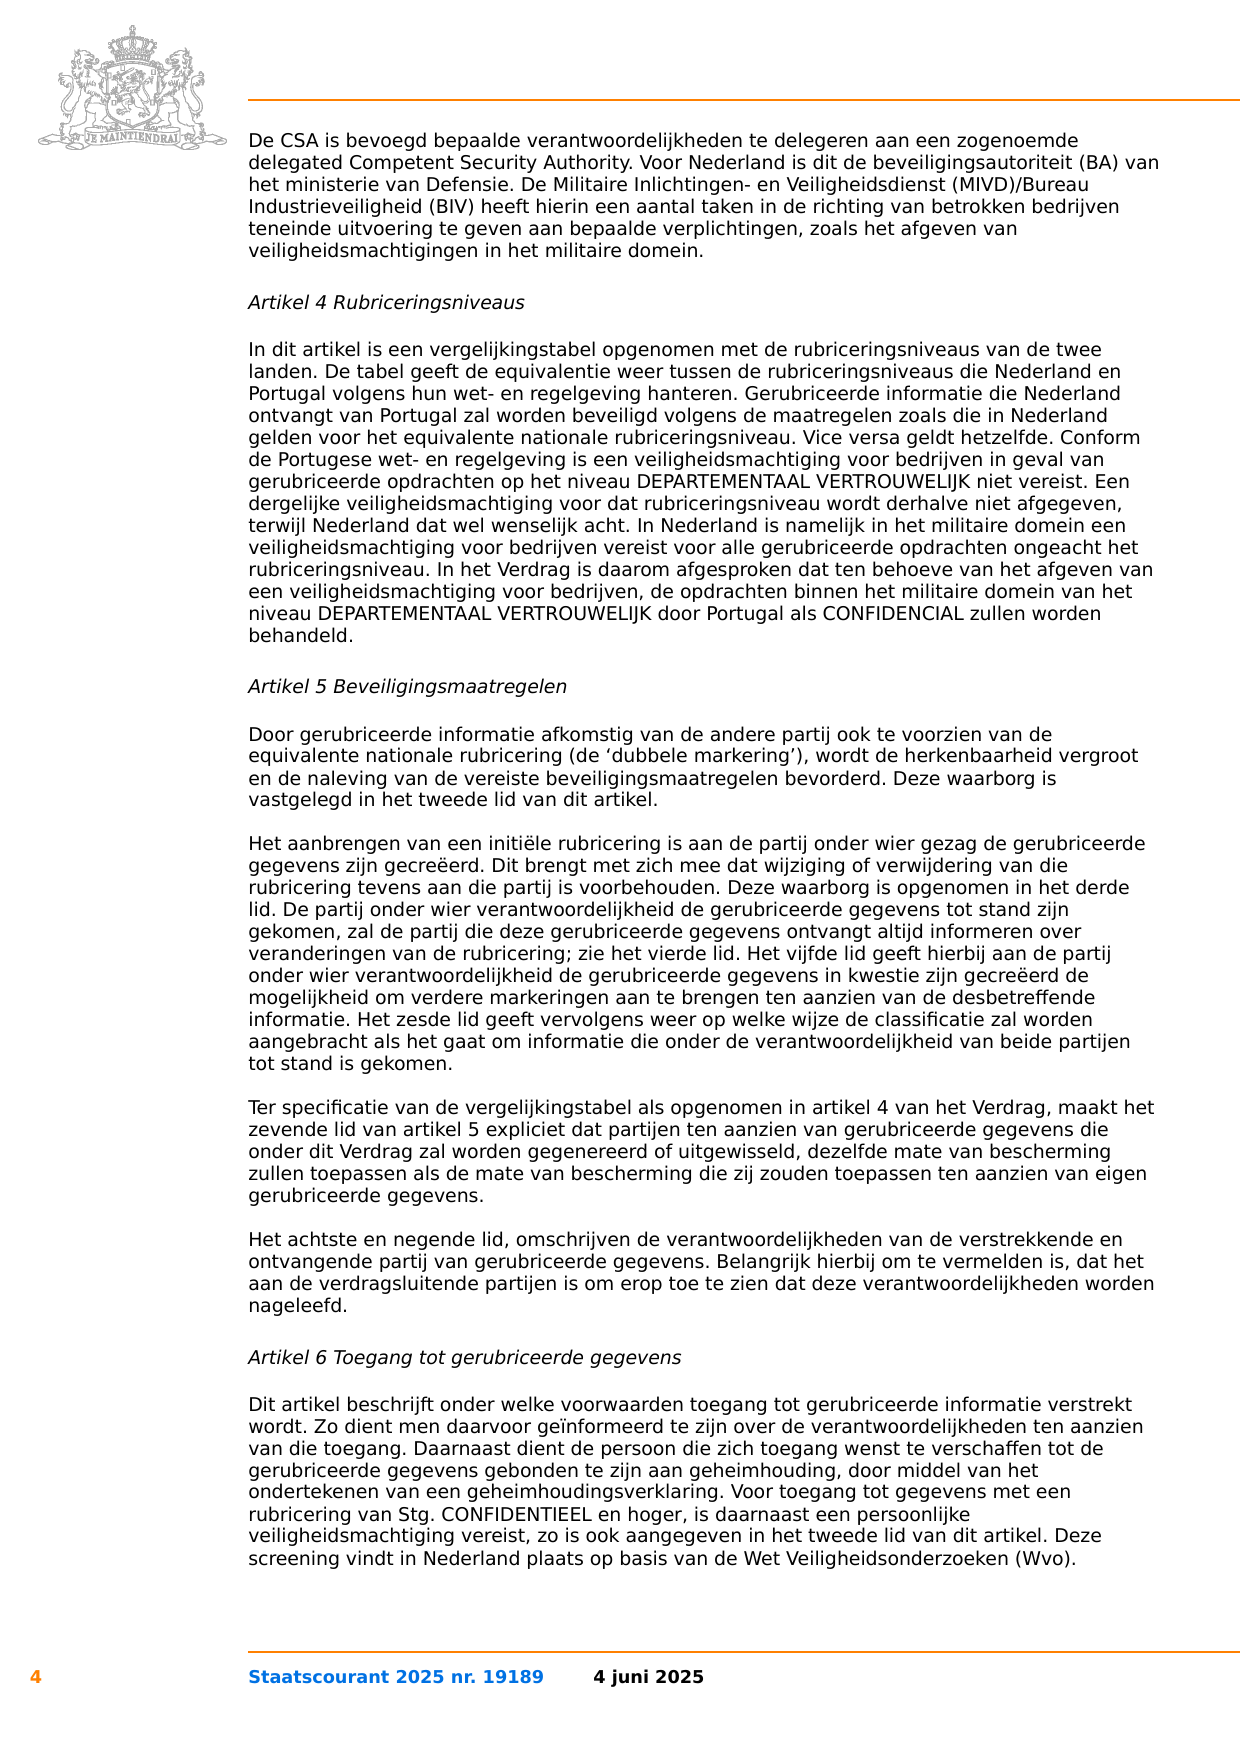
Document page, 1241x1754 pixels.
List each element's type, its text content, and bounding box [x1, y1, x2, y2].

text Het aanbrengen van een initiële rubricering is aan de partij onder wier gezag de gerubriceerde gegevens zijn gecreëerd. Dit brengt met zich mee dat wijziging of verwijdering van die rubricering tevens aan die partij is voorbehouden. Deze waarborg is opgenomen in het derde lid. De partij onder wier verantwoordelijkheid de gerubriceerde gegevens tot stand zijn gekomen, zal de partij die deze gerubriceerde gegevens ontvangt altijd informeren over veranderingen van de rubricering; zie het vierde lid. Het vijfde lid geeft hierbij aan de partij onder wier verantwoordelijkheid de gerubriceerde gegevens in kwestie zijn gecreëerd de mogelijkheid om verdere markeringen aan te brengen ten aanzien van de desbetreffende informatie. Het zesde lid geeft vervolgens weer op welke wijze de classificatie zal worden aangebracht als het gaat om informatie die onder de verantwoordelijkheid van beide partijen tot stand is gekomen. [248, 833, 1163, 1075]
subtitle Artikel 4 Rubriceringsniveaus [248, 292, 1163, 314]
text Ter specificatie van de vergelijkingstabel als opgenomen in artikel 4 van het Verdrag, maakt het zevende lid van artikel 5 expliciet dat partijen ten aanzien van gerubriceerde gegevens die onder dit Verdrag zal worden gegenereerd of uitgewisseld, dezelfde mate van bescherming zullen toepassen als de mate van bescherming die zij zouden toepassen ten aanzien van eigen gerubriceerde gegevens. [248, 1097, 1163, 1207]
text In dit artikel is een vergelijkingstabel opgenomen met de rubriceringsniveaus van de twee landen. De tabel geeft de equivalentie weer tussen de rubriceringsniveaus die Nederland en Portugal volgens hun wet- en regelgeving hanteren. Gerubriceerde informatie die Nederland ontvangt van Portugal zal worden beveiligd volgens de maatregelen zoals die in Nederland gelden voor het equivalente nationale rubriceringsniveau. Vice versa geldt hetzelfde. Conform de Portugese wet- en regelgeving is een veiligheidsmachtiging voor bedrijven in geval van gerubriceerde opdrachten op het niveau DEPARTEMENTAAL VERTROUWELIJK niet vereist. Een dergelijke veiligheidsmachtiging voor dat rubriceringsniveau wordt derhalve niet afgegeven, terwijl Nederland dat wel wenselijk acht. In Nederland is namelijk in het militaire domein een veiligheidsmachtiging voor bedrijven vereist voor alle gerubriceerde opdrachten ongeacht het rubriceringsniveau. In het Verdrag is daarom afgesproken dat ten behoeve van het afgeven van een veiligheidsmachtiging voor bedrijven, de opdrachten binnen het militaire domein van het niveau DEPARTEMENTAAL VERTROUWELIJK door Portugal als CONFIDENCIAL zullen worden behandeld. [248, 339, 1163, 646]
subtitle Artikel 6 Toegang tot gerubriceerde gegevens [248, 1347, 1163, 1368]
picture [38, 25, 227, 150]
text Dit artikel beschrijft onder welke voorwaarden toegang tot gerubriceerde informatie verstrekt wordt. Zo dient men daarvoor geïnformeerd te zijn over de verantwoordelijkheden ten aanzien van die toegang. Daarnaast dient de persoon die zich toegang wenst te verschaffen tot de gerubriceerde gegevens gebonden te zijn aan geheimhouding, door middel van het ondertekenen van een geheimhoudingsverklaring. Voor toegang tot gegevens met een rubricering van Stg. CONFIDENTIEEL en hoger, is daarnaast een persoonlijke veiligheidsmachtiging vereist, zo is ook aangegeven in het tweede lid van dit artikel. Deze screening vindt in Nederland plaats op basis van de Wet Veiligheidsonderzoeken (Wvo). [248, 1393, 1163, 1569]
text De CSA is bevoegd bepaalde verantwoordelijkheden te delegeren aan een zogenoemde delegated Competent Security Authority. Voor Nederland is dit de beveiligingsautoriteit (BA) van het ministerie van Defensie. De Militaire Inlichtingen- en Veiligheidsdienst (MIVD)/Bureau Industrieveiligheid (BIV) heeft hierin een aantal taken in de richting van betrokken bedrijven teneinde uitvoering te geven aan bepaalde verplichtingen, zoals het afgeven van veiligheidsmachtigingen in het militaire domein. [248, 130, 1163, 262]
text Het achtste en negende lid, omschrijven de verantwoordelijkheden van de verstrekkende en ontvangende partij van gerubriceerde gegevens. Belangrijk hierbij om te vermelden is, dat het aan de verdragsluitende partijen is om erop toe te zien dat deze verantwoordelijkheden worden nageleefd. [248, 1229, 1163, 1317]
text Door gerubriceerde informatie afkomstig van de andere partij ook te voorzien van de equivalente nationale rubricering (de ‘dubbele markering’), wordt de herkenbaarheid vergroot en de naleving van de vereiste beveiligingsmaatregelen bevorderd. Deze waarborg is vastgelegd in het tweede lid van dit artikel. [248, 723, 1163, 811]
subtitle Artikel 5 Beveiligingsmaatregelen [248, 676, 1163, 698]
